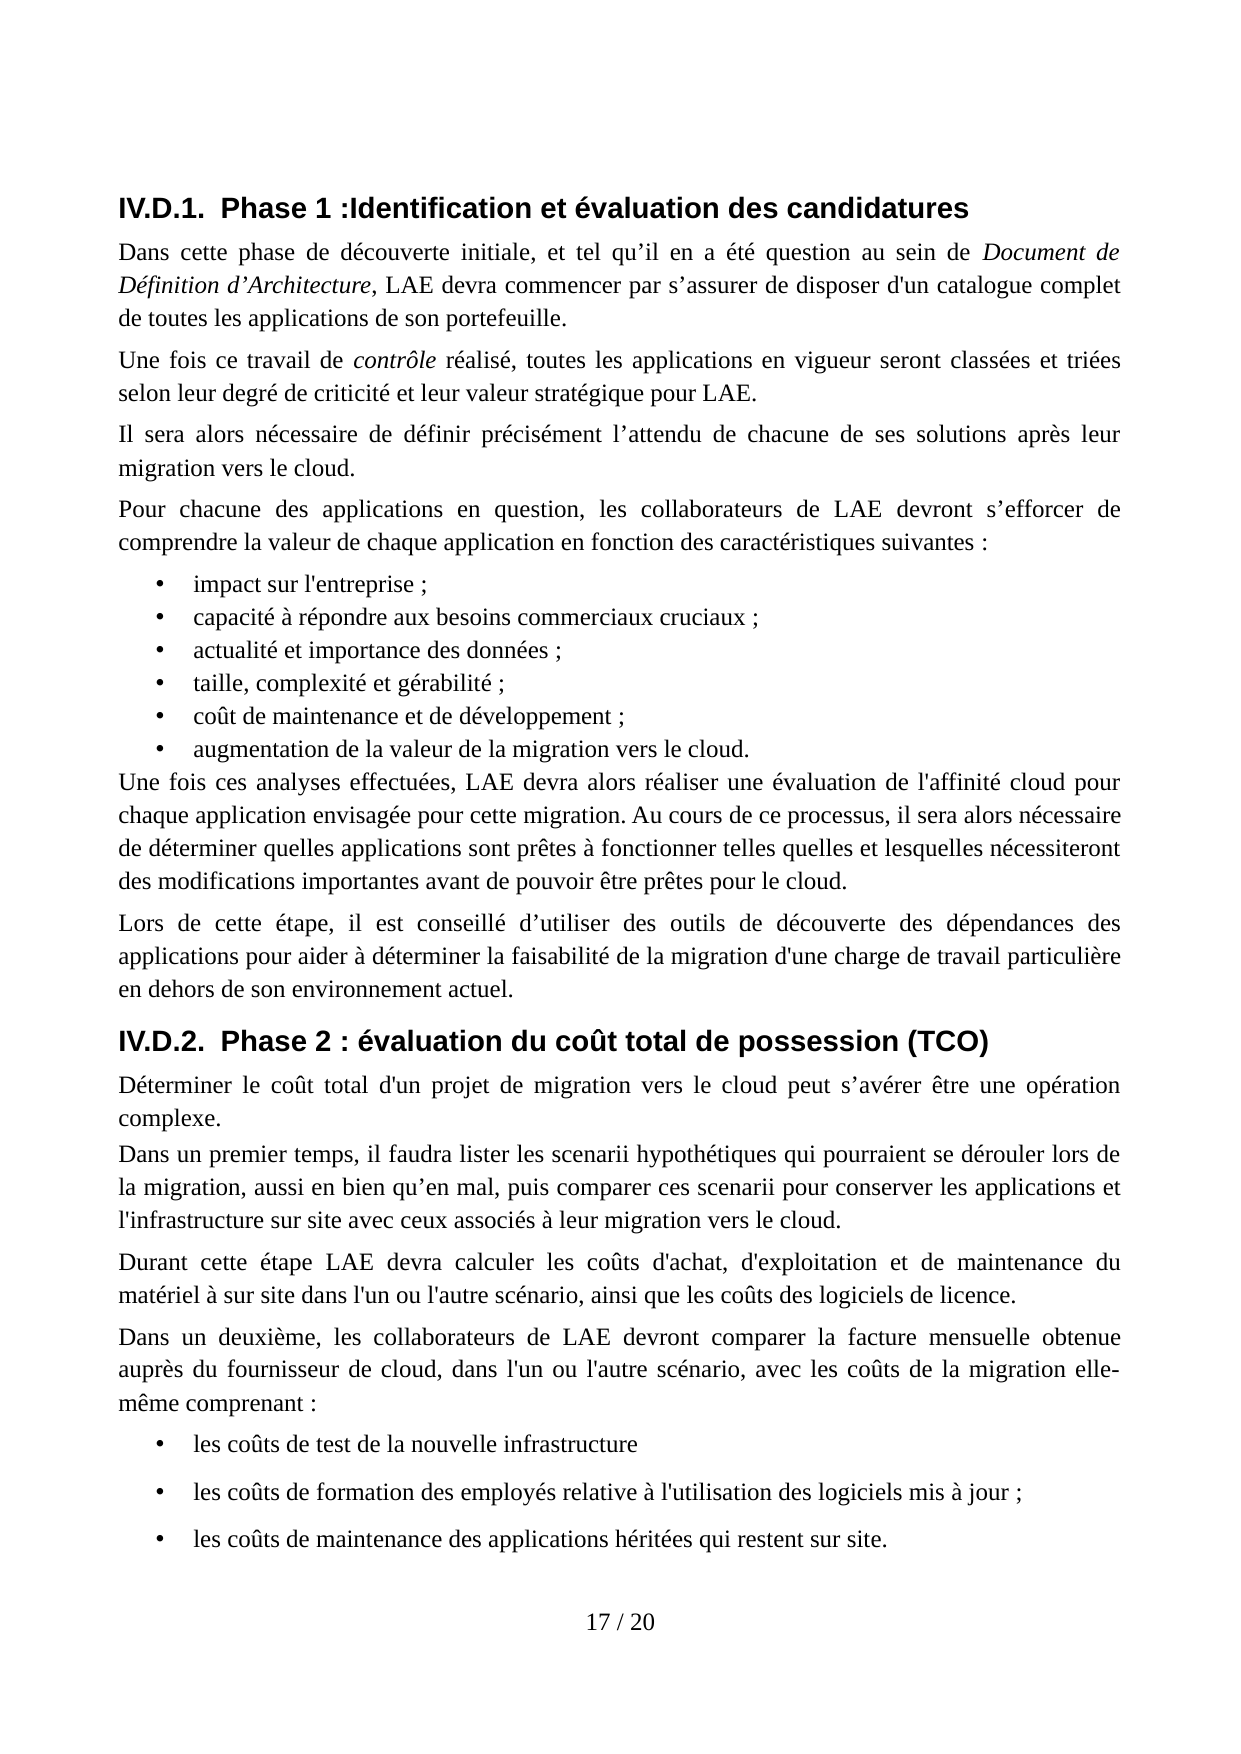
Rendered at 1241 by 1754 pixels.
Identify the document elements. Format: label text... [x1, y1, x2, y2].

list les coûts de test de la nouvelle infrastructure [156, 1429, 1122, 1458]
subtitle Phase 1 :Identification et évaluation des candidatures [118, 191, 1122, 225]
text Lors de cette étape, il est conseillé d’utiliser des outils de découverte des dépendances des applications pour aider à déterminer la faisabilité de la migration d'une charge de travail particulière en dehors de son environnement actuel. [118, 908, 1122, 1003]
subtitle Phase 2 : évaluation du coût total de possession (TCO) [118, 1024, 1122, 1058]
list les coûts de formation des employés relative à l'utilisation des logiciels mis à jour ; [156, 1477, 1122, 1506]
text Dans un deuxième, les collaborateurs de LAE devront comparer la facture mensuelle obtenue auprès du fournisseur de cloud, dans l'un ou l'autre scénario, avec les coûts de la migration elle-même comprenant : [118, 1322, 1122, 1416]
list actualité et importance des données ; [156, 635, 1122, 664]
text Dans cette phase de découverte initiale, et tel qu’il en a été question au sein de Document de Définition d’Architecture, LAE devra commencer par s’assurer de disposer d'un catalogue complet de toutes les applications de son portefeuille. [118, 237, 1122, 332]
text Une fois ces analyses effectuées, LAE devra alors réaliser une évaluation de l'affinité cloud pour chaque application envisagée pour cette migration. Au cours de ce processus, il sera alors nécessaire de déterminer quelles applications sont prêtes à fonctionner telles quelles et lesquelles nécessiteront des modifications importantes avant de pouvoir être prêtes pour le cloud. [118, 767, 1122, 895]
list les coûts de maintenance des applications héritées qui restent sur site. [156, 1524, 1122, 1553]
list augmentation de la valeur de la migration vers le cloud. [156, 734, 1122, 763]
text Une fois ce travail de contrôle réalisé, toutes les applications en vigueur seront classées et triées selon leur degré de criticité et leur valeur stratégique pour LAE. [118, 345, 1122, 407]
text Dans un premier temps, il faudra lister les scenarii hypothétiques qui pourraient se dérouler lors de la migration, aussi en bien qu’en mal, puis comparer ces scenarii pour conserver les applications et l'infrastructure sur site avec ceux associés à leur migration vers le cloud. [118, 1139, 1122, 1234]
text Déterminer le coût total d'un projet de migration vers le cloud peut s’avérer être une opération complexe. [118, 1070, 1122, 1132]
list impact sur l'entreprise ; [156, 569, 1122, 598]
list taille, complexité et gérabilité ; [156, 668, 1122, 697]
text Pour chacune des applications en question, les collaborateurs de LAE devront s’efforcer de comprendre la valeur de chaque application en fonction des caractéristiques suivantes : [118, 494, 1122, 556]
text Il sera alors nécessaire de définir précisément l’attendu de chacune de ses solutions après leur migration vers le cloud. [118, 419, 1122, 481]
text Durant cette étape LAE devra calculer les coûts d'achat, d'exploitation et de maintenance du matériel à sur site dans l'un ou l'autre scénario, ainsi que les coûts des logiciels de licence. [118, 1247, 1122, 1309]
list capacité à répondre aux besoins commerciaux cruciaux ; [156, 602, 1122, 631]
list coût de maintenance et de développement ; [156, 701, 1122, 730]
